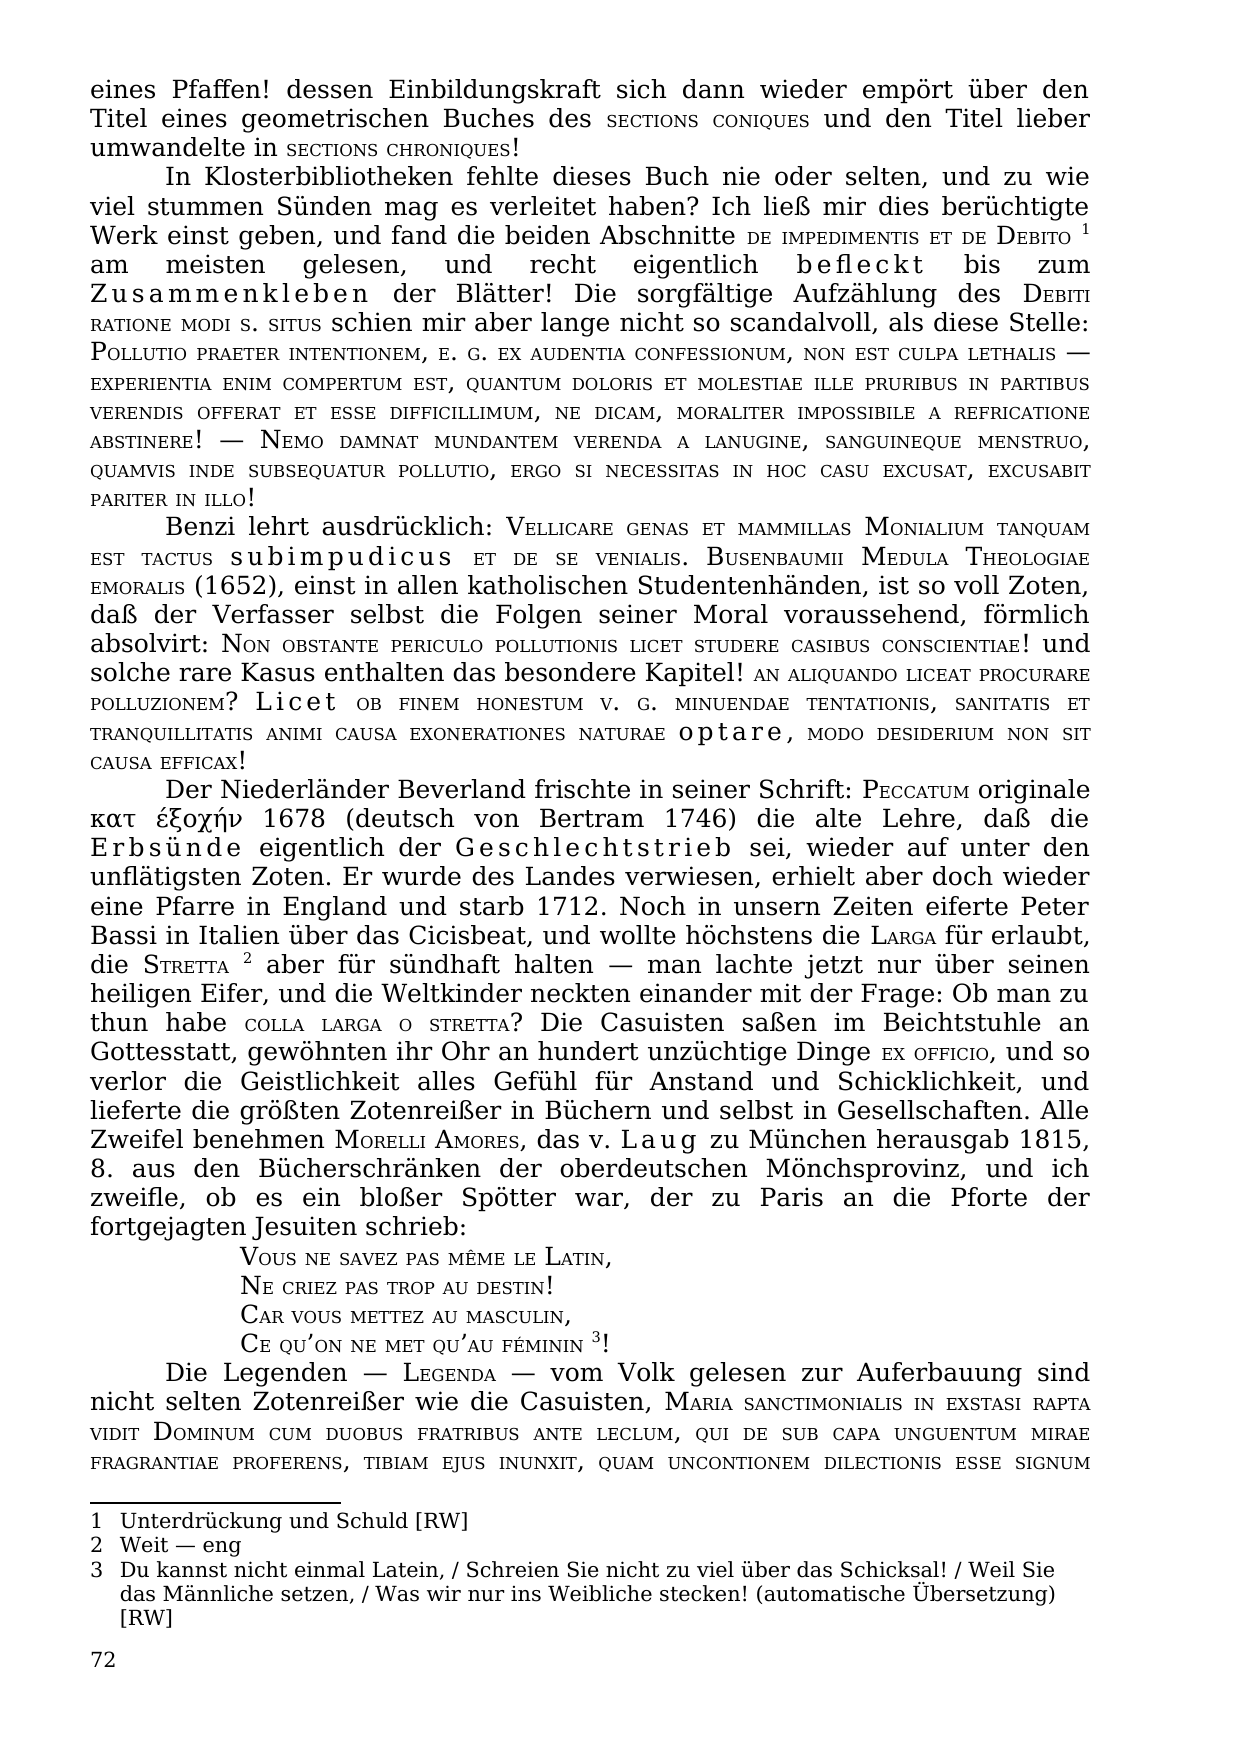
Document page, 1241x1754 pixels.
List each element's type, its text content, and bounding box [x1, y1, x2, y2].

text Unterdrückung und Schuld [RW] [90, 1509, 1091, 1533]
text Weit — eng [90, 1533, 1091, 1558]
text Vous ne savez pas même le Latin, [240, 1242, 1091, 1271]
text Die Legenden — Legenda — vom Volk gelesen zur Auferbauung sind nicht selten Zotenreißer wie die Casuisten, Maria sanctimonialis in exstasi rapta vidit Dominum cum duobus fratribus ante leclum, qui de sub capa unguentum mirae fragrantiae proferens, tibiam ejus inunxit, quam uncontionem dilectionis esse signum [90, 1358, 1091, 1475]
text Benzi lehrt ausdrücklich: Vellicare genas et mammillas Monialium tanquam est tactus subimpudicus et de se venialis. Busenbaumii Medula Theologiae emoralis (1652), einst in allen katholischen Studentenhänden, ist so voll Zoten, daß der Verfasser selbst die Folgen seiner Moral voraussehend, förmlich absolvirt: Non obstante periculo pollutionis licet studere casibus conscientiae! und solche rare Kasus enthalten das besondere Kapitel! an aliquando liceat procurare polluzionem? Licet ob finem honestum v. g. minuendae tentationis, sanitatis et tranquillitatis animi causa exonerationes naturae optare, modo desiderium non sit causa efficax! [90, 512, 1091, 775]
text eines Pfaffen! dessen Einbildungskraft sich dann wieder empört über den Titel eines geometrischen Buches des sections coniques und den Titel lieber umwandelte in sections chroniques! [90, 75, 1091, 162]
text In Klosterbibliotheken fehlte dieses Buch nie oder selten, und zu wie viel stummen Sünden mag es verleitet haben? Ich ließ mir dies berüchtigte Werk einst geben, und fand die beiden Abschnitte de impedimentis et de Debito am meisten gelesen, und recht eigentlich befleckt bis zum Zusammenkleben der Blätter! Die sorgfältige Aufzählung des Debiti ratione modi s. situs schien mir aber lange nicht so scandalvoll, als diese Stelle: Pollutio praeter intentionem, e. g. ex audentia confessionum, non est culpa lethalis — experientia enim compertum est, quantum doloris et molestiae ille pruribus in partibus verendis offerat et esse difficillimum, ne dicam, moraliter impossibile a refricatione abstinere! — Nemo damnat mundantem verenda a lanugine, sanguineque menstruo, quamvis inde subsequatur pollutio, ergo si necessitas in hoc casu excusat, excusabit pariter in illo! [90, 162, 1091, 512]
text Car vous mettez au masculin, [240, 1300, 1091, 1329]
text Der Niederländer Beverland frischte in seiner Schrift: Peccatum originale κατ έξοχήν 1678 (deutsch von Bertram 1746) die alte Lehre, daß die Erbsünde eigentlich der Geschlechtstrieb sei, wieder auf unter den unflätigsten Zoten. Er wurde des Landes verwiesen, erhielt aber doch wieder eine Pfarre in England und starb 1712. Noch in unsern Zeiten eiferte Peter Bassi in Italien über das Cicisbeat, und wollte höchstens die Larga für erlaubt, die Stretta aber für sündhaft halten — man lachte jetzt nur über seinen heiligen Eifer, und die Weltkinder neckten einander mit der Frage: Ob man zu thun habe colla larga o stretta? Die Casuisten saßen im Beichtstuhle an Gottesstatt, gewöhnten ihr Ohr an hundert unzüchtige Dinge ex officio, und so verlor die Geistlichkeit alles Gefühl für Anstand und Schicklichkeit, und lieferte die größten Zotenreißer in Büchern und selbst in Gesellschaften. Alle Zweifel benehmen Morelli Amores, das v. Laug zu München herausgab 1815, 8. aus den Bücherschränken der oberdeutschen Mönchsprovinz, und ich zweifle, ob es ein bloßer Spötter war, der zu Paris an die Pforte der fortgejagten Jesuiten schrieb: [90, 775, 1091, 1242]
text Du kannst nicht einmal Latein, / Schreien Sie nicht zu viel über das Schicksal! / Weil Sie das Männliche setzen, / Was wir nur ins Weibliche stecken! (automatische Übersetzung) [RW] [90, 1558, 1091, 1631]
text Ne criez pas trop au destin! [240, 1271, 1091, 1300]
text Ce qu’on ne met qu’au féminin ! [240, 1329, 1091, 1358]
